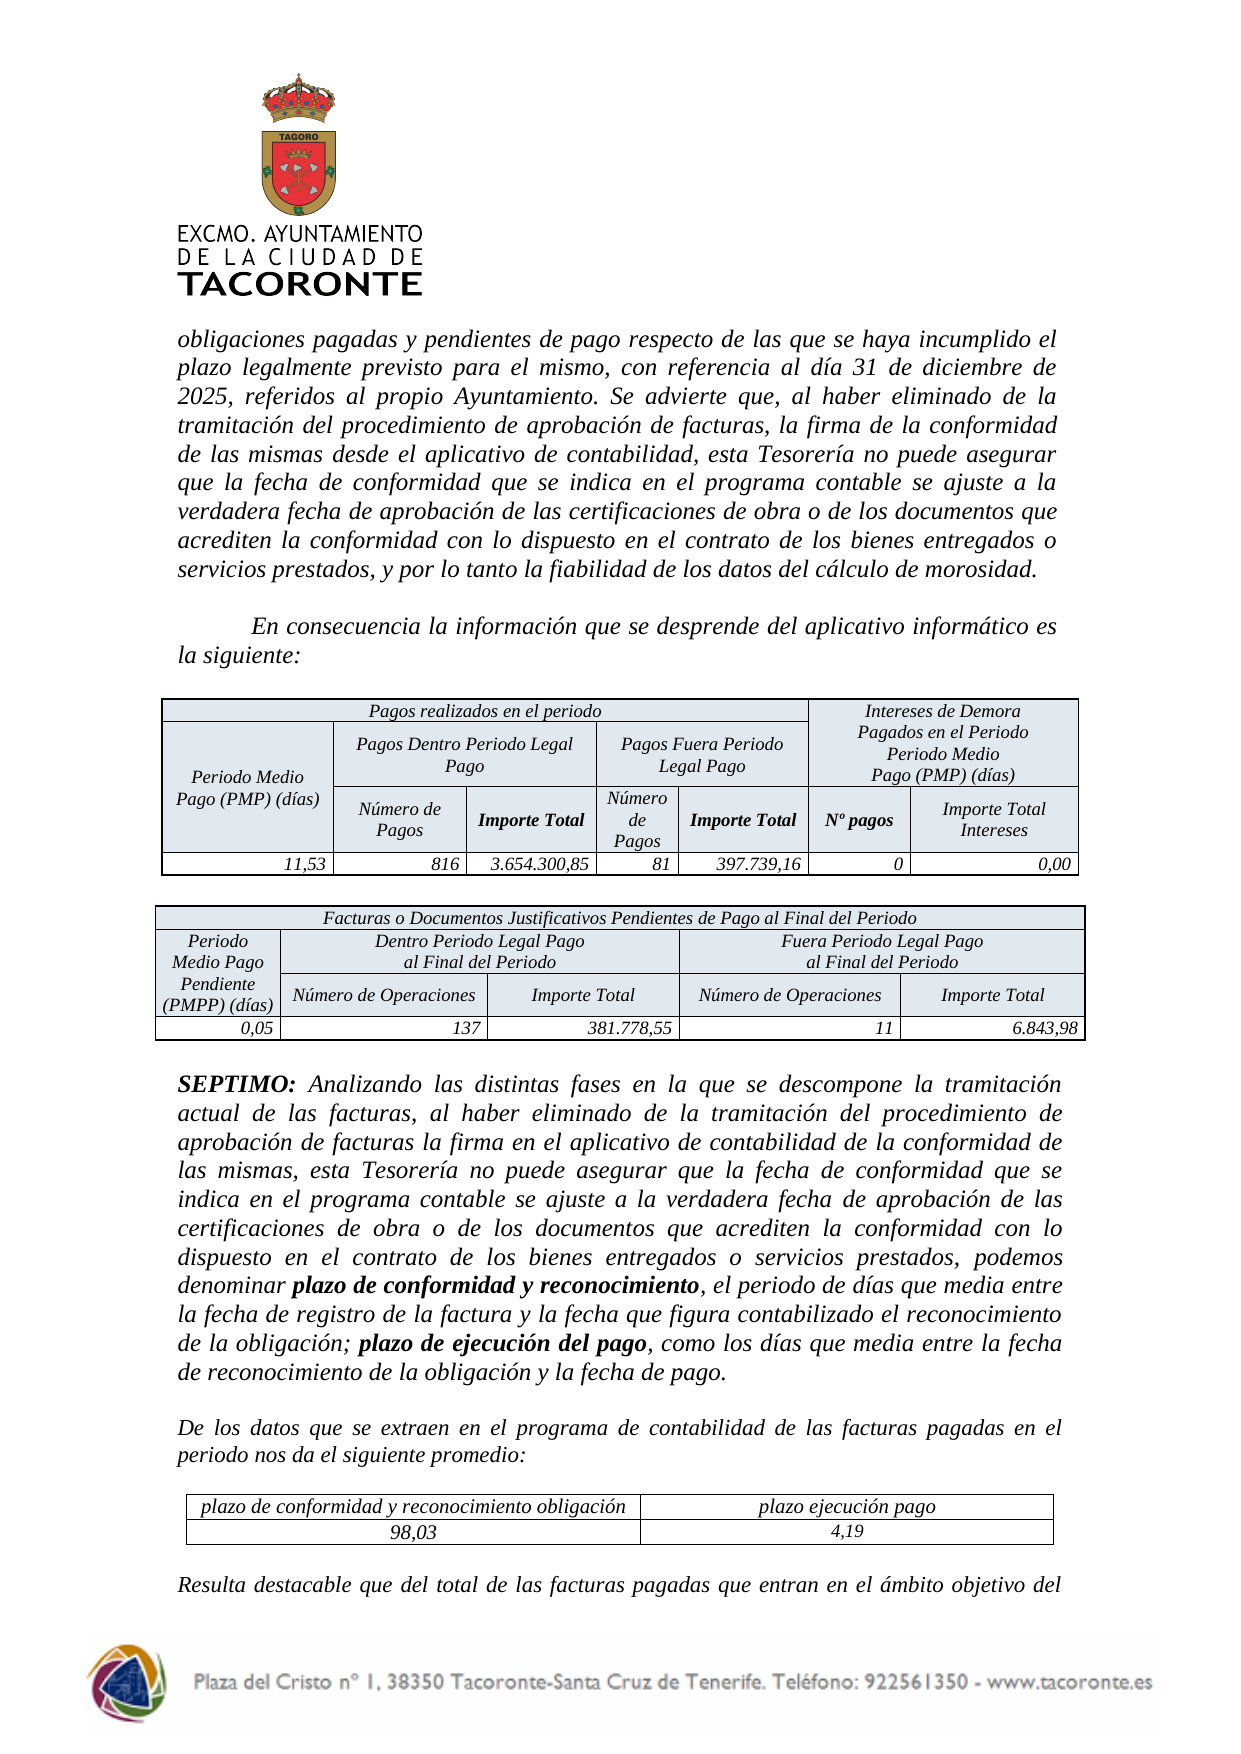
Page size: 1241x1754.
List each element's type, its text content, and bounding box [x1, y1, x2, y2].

table_cell 0,00 [911, 853, 1078, 874]
table_cell 137 [281, 1017, 487, 1038]
table_cell Importe Total Intereses [911, 787, 1078, 852]
table_header Intereses de Demora Pagados en el Periodo Periodo Medio Pago (PMP) (días) [809, 700, 1078, 786]
table_cell 381.778,55 [488, 1017, 679, 1038]
table_cell Dentro Periodo Legal Pago al Final del Periodo [281, 930, 679, 973]
table_cell Número de Pagos [334, 787, 466, 852]
table_header Pagos realizados en el periodo [163, 700, 808, 721]
table_cell Importe Total [679, 787, 808, 852]
table_cell Número de Operaciones [281, 974, 487, 1016]
table_cell Número de Operaciones [680, 974, 900, 1016]
table_cell Pagos Dentro Periodo Legal Pago [334, 722, 596, 786]
text De los datos que se extraen en el programa de contabilidad de las facturas pagadas en el periodo nos da el siguiente promedio: [177, 1414, 1063, 1467]
table_cell 11,53 [163, 853, 333, 874]
table_cell 98,03 [187, 1520, 640, 1544]
table_cell 6.843,98 [901, 1017, 1084, 1038]
text obligaciones pagadas y pendientes de pago respecto de las que se haya incumplido el plazo legalmente previsto para el mismo, con referencia al día 31 de diciembre de 2025, referidos al propio Ayuntamiento. Se advierte que, al haber eliminado de la tramitación del procedimiento de aprobación de facturas, la firma de la conformidad de las mismas desde el aplicativo de contabilidad, esta Tesorería no puede asegurar que la fecha de conformidad que se indica en el programa contable se ajuste a la verdadera fecha de aprobación de las certificaciones de obra o de los documentos que acrediten la conformidad con lo dispuesto en el contrato de los bienes entregados o servicios prestados, y por lo tanto la fiabilidad de los datos del cálculo de morosidad. [177, 324, 1058, 582]
table_header Facturas o Documentos Justificativos Pendientes de Pago al Final del Periodo [156, 907, 1084, 929]
table_cell Importe Total [488, 974, 679, 1016]
text Resulta destacable que del total de las facturas pagadas que entran en el ámbito objetivo del [177, 1571, 1063, 1597]
table_cell Importe Total [901, 974, 1084, 1016]
text SEPTIMO: Analizando las distintas fases en la que se descompone la tramitación actual de las facturas, al haber eliminado de la tramitación del procedimiento de aprobación de facturas la firma en el aplicativo de contabilidad de la conformidad de las mismas, esta Tesorería no puede asegurar que la fecha de conformidad que se indica en el programa contable se ajuste a la verdadera fecha de aprobación de las certificaciones de obra o de los documentos que acrediten la conformidad con lo dispuesto en el contrato de los bienes entregados o servicios prestados, podemos denominar plazo de conformidad y reconocimiento, el periodo de días que media entre la fecha de registro de la factura y la fecha que figura contabilizado el reconocimiento de la obligación; plazo de ejecución del pago, como los días que media entre la fecha de reconocimiento de la obligación y la fecha de pago. [177, 1069, 1063, 1386]
table_cell 0,05 [156, 1017, 280, 1038]
table_cell 397.739,16 [679, 853, 808, 874]
table_cell Número de Pagos [597, 787, 678, 852]
table_cell Fuera Periodo Legal Pago al Final del Periodo [680, 930, 1084, 973]
table_header plazo de conformidad y reconocimiento obligación [187, 1495, 640, 1518]
table_cell 11 [680, 1017, 900, 1038]
table_cell 81 [597, 853, 678, 874]
table_cell Periodo Medio Pago (PMP) (días) [163, 722, 333, 852]
table_cell 816 [334, 853, 466, 874]
table_cell 3.654.300,85 [467, 853, 596, 874]
table_cell 4,19 [641, 1520, 1053, 1544]
picture [177, 73, 422, 296]
picture [80, 1631, 1163, 1738]
table_header plazo ejecución pago [641, 1495, 1053, 1518]
table_cell Periodo Medio Pago Pendiente (PMPP) (días) [156, 930, 280, 1016]
table_cell 0 [809, 853, 910, 874]
table_cell Importe Total [467, 787, 596, 852]
table_cell Pagos Fuera Periodo Legal Pago [597, 722, 808, 786]
table_cell Nº pagos [809, 787, 910, 852]
text En consecuencia la información que se desprende del aplicativo informático es la siguiente: [177, 611, 1058, 669]
